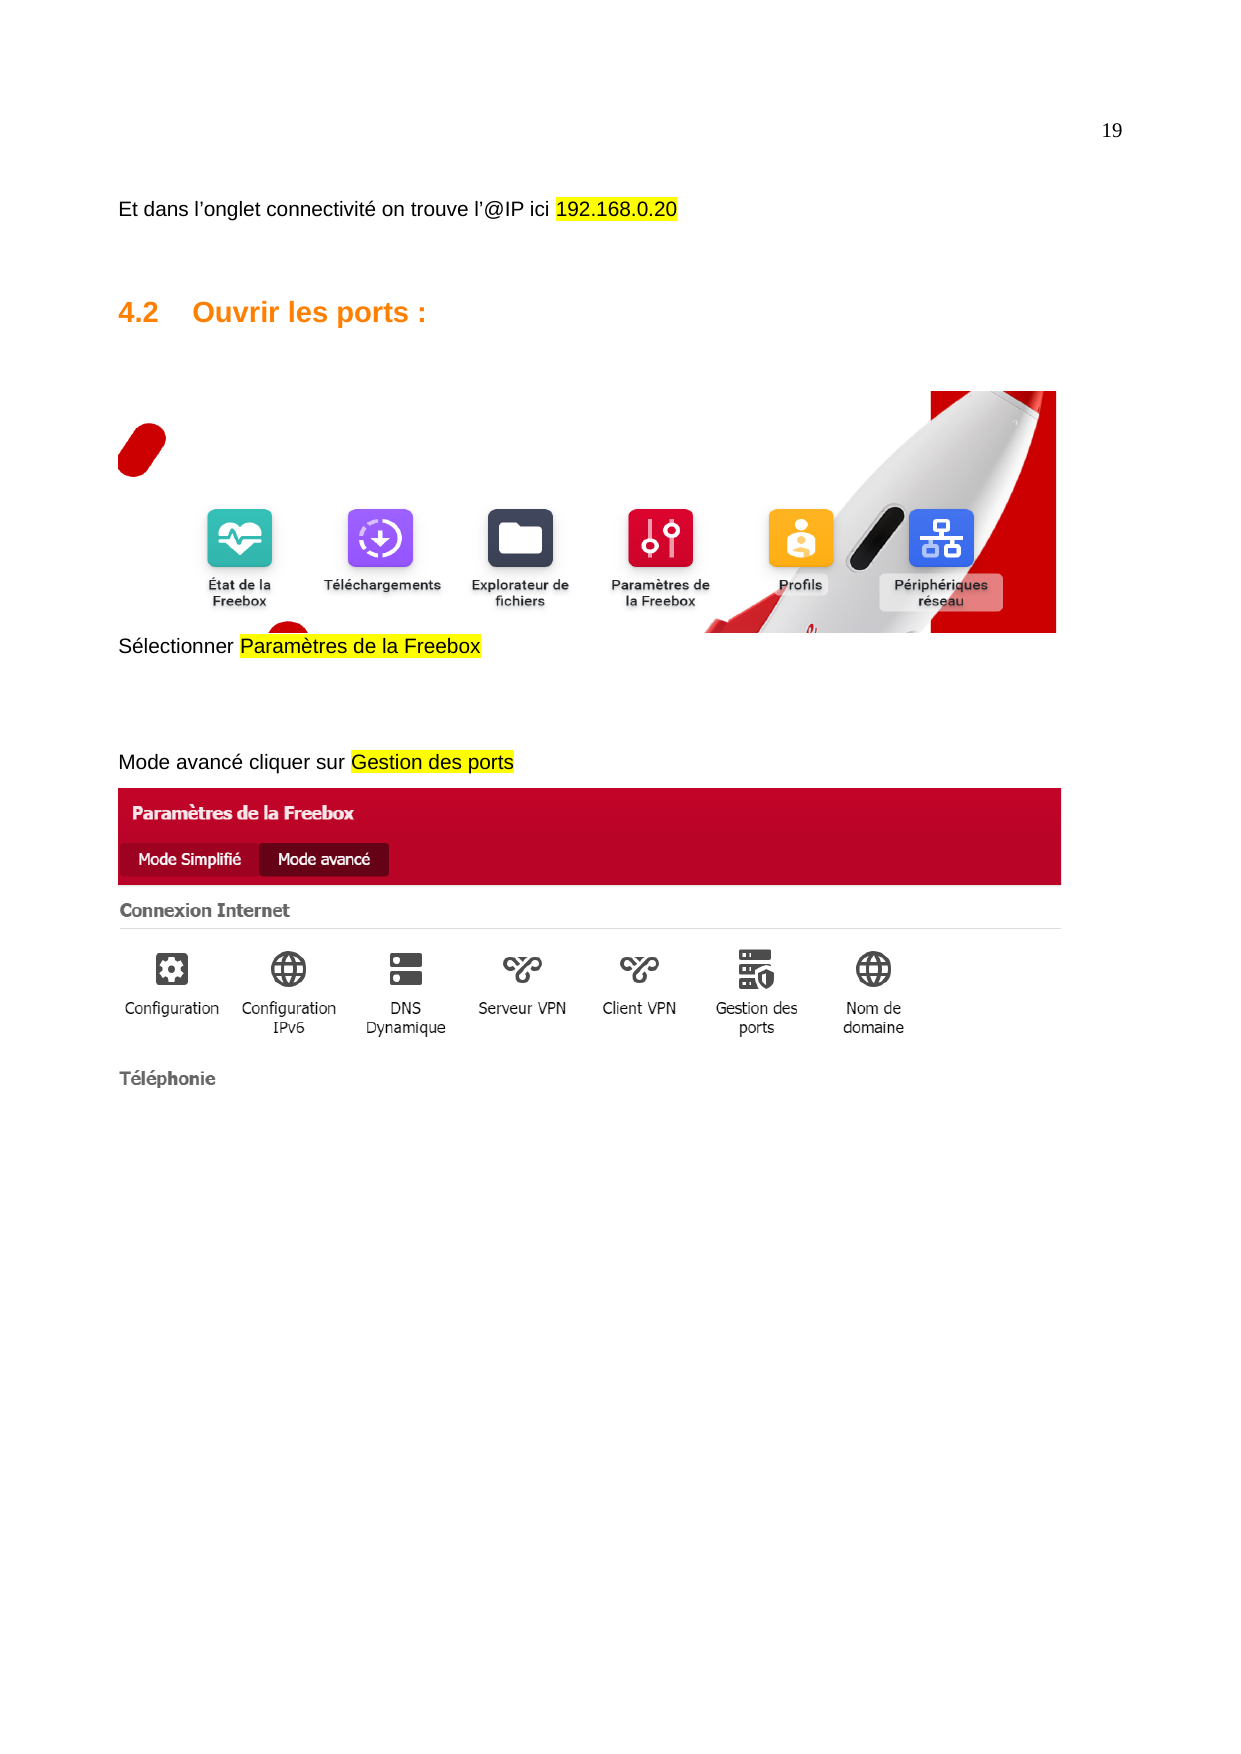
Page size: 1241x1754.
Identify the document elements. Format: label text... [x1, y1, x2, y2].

subtitle Ouvrir les ports : [118, 295, 1122, 329]
picture [118, 391, 1057, 633]
picture [118, 788, 1062, 1096]
text Sélectionner Paramètres de la Freebox [118, 634, 1122, 658]
text Et dans l’onglet connectivité on trouve l’@IP ici 192.168.0.20 [118, 197, 1122, 221]
text Mode avancé cliquer sur Gestion des ports [118, 749, 1122, 773]
